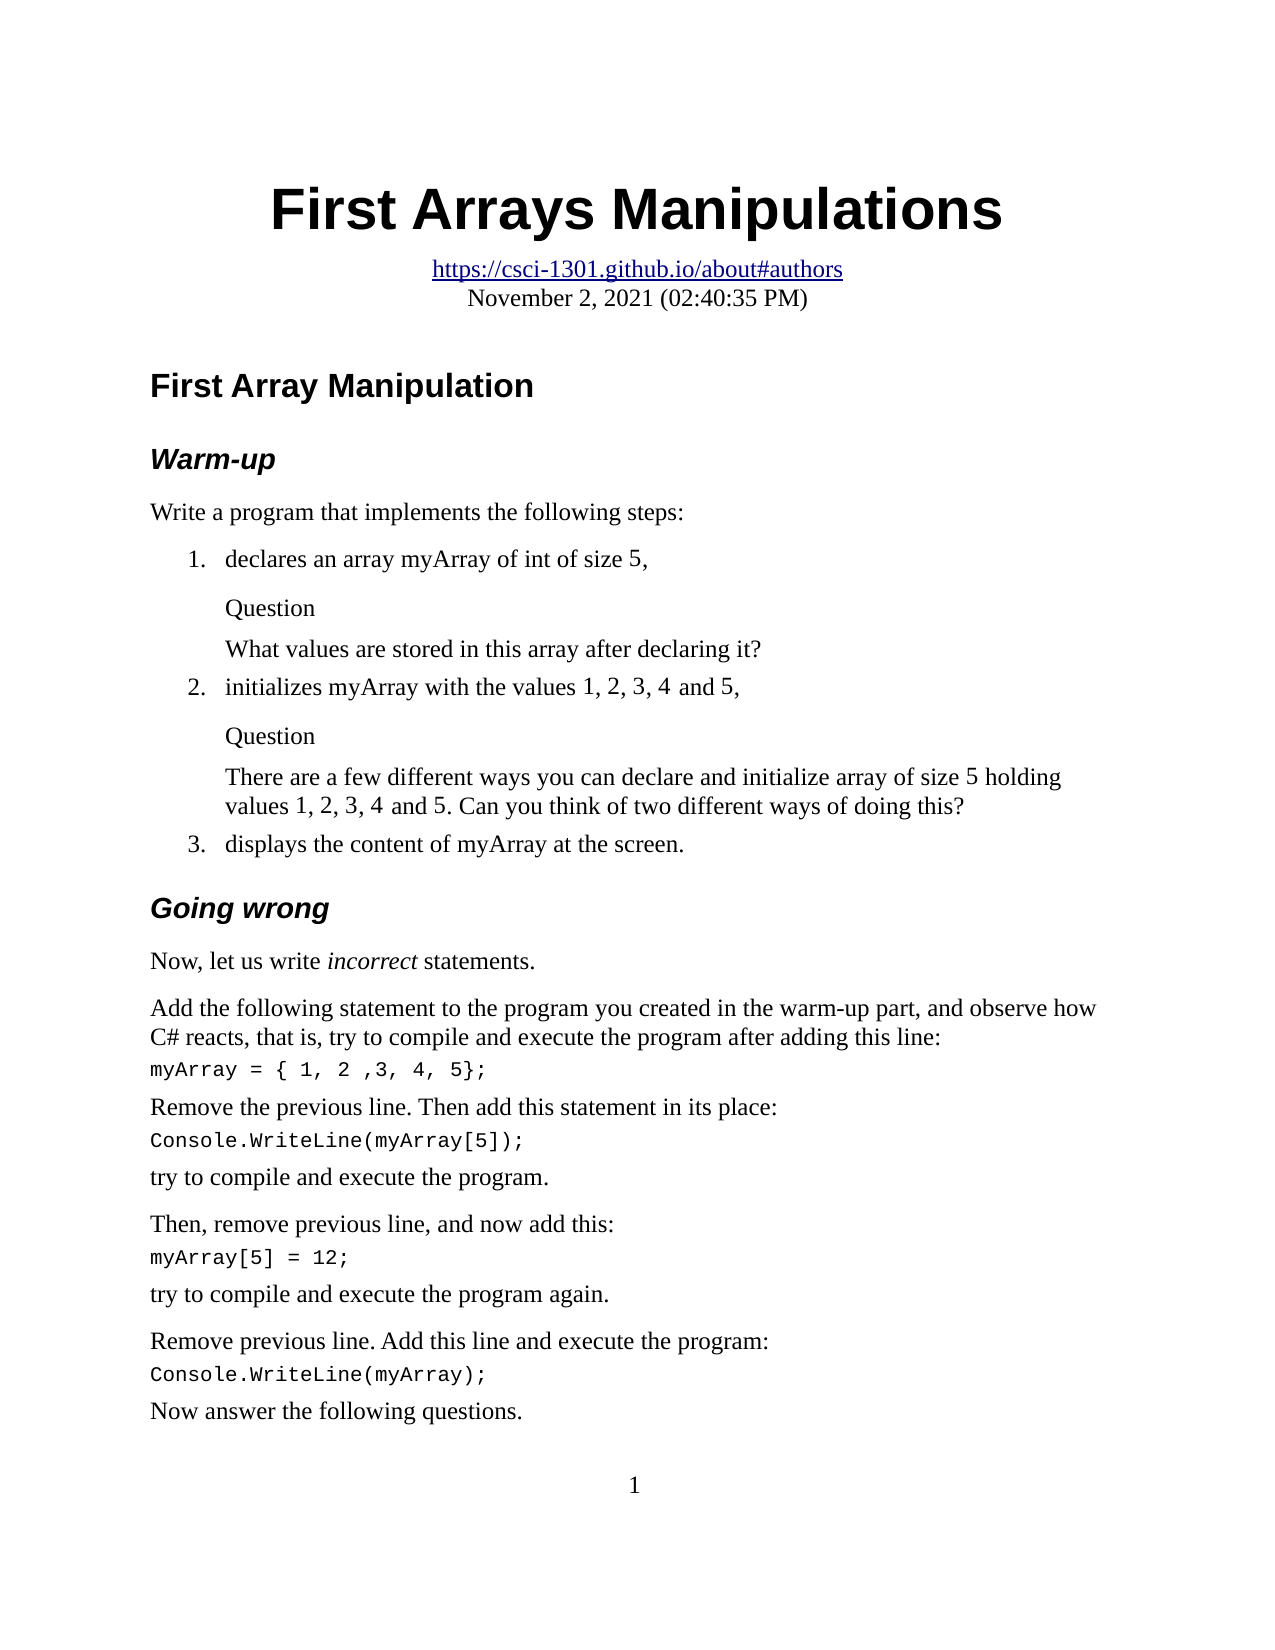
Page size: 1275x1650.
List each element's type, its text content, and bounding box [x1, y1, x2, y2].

text Remove the previous line. Then add this statement in its place: [150, 1092, 1125, 1121]
subtitle First Array Manipulation [150, 366, 1125, 404]
text Console.WriteLine(myArray); [150, 1364, 1125, 1387]
text myArray = { 1, 2 ,3, 4, 5}; [150, 1059, 1125, 1083]
text https://csci-1301.github.io/about#authors [150, 254, 1125, 283]
text November 2, 2021 (02:40:35 PM) [150, 283, 1125, 312]
text myArray[5] = 12; [150, 1247, 1125, 1270]
text try to compile and execute the program again. [150, 1279, 1125, 1308]
text Write a program that implements the following steps: [150, 497, 1125, 526]
list declares an array myArray of int of size , [187, 544, 1125, 572]
list Question [187, 721, 1125, 750]
subtitle Going wrong [150, 891, 1125, 925]
list There are a few different ways you can declare and initialize array of size holding values , , , and . Can you think of two different ways of doing this? [187, 762, 1125, 820]
text Add the following statement to the program you created in the warm-up part, and observe how C# reacts, that is, try to compile and execute the program after adding this line: [150, 993, 1125, 1051]
subtitle Warm-up [150, 442, 1125, 476]
text Now answer the following questions. [150, 1396, 1125, 1425]
text Now, let us write incorrect statements. [150, 946, 1125, 975]
text Remove previous line. Add this line and execute the program: [150, 1326, 1125, 1355]
text Then, remove previous line, and now add this: [150, 1209, 1125, 1238]
list displays the content of myArray at the screen. [187, 829, 1125, 857]
title First Arrays Manipulations [150, 175, 1125, 242]
list What values are stored in this array after declaring it? [187, 634, 1125, 663]
text Console.WriteLine(myArray[5]); [150, 1130, 1125, 1153]
text try to compile and execute the program. [150, 1162, 1125, 1191]
list initializes myArray with the values , , , and , [187, 672, 1125, 701]
list Question [187, 593, 1125, 622]
